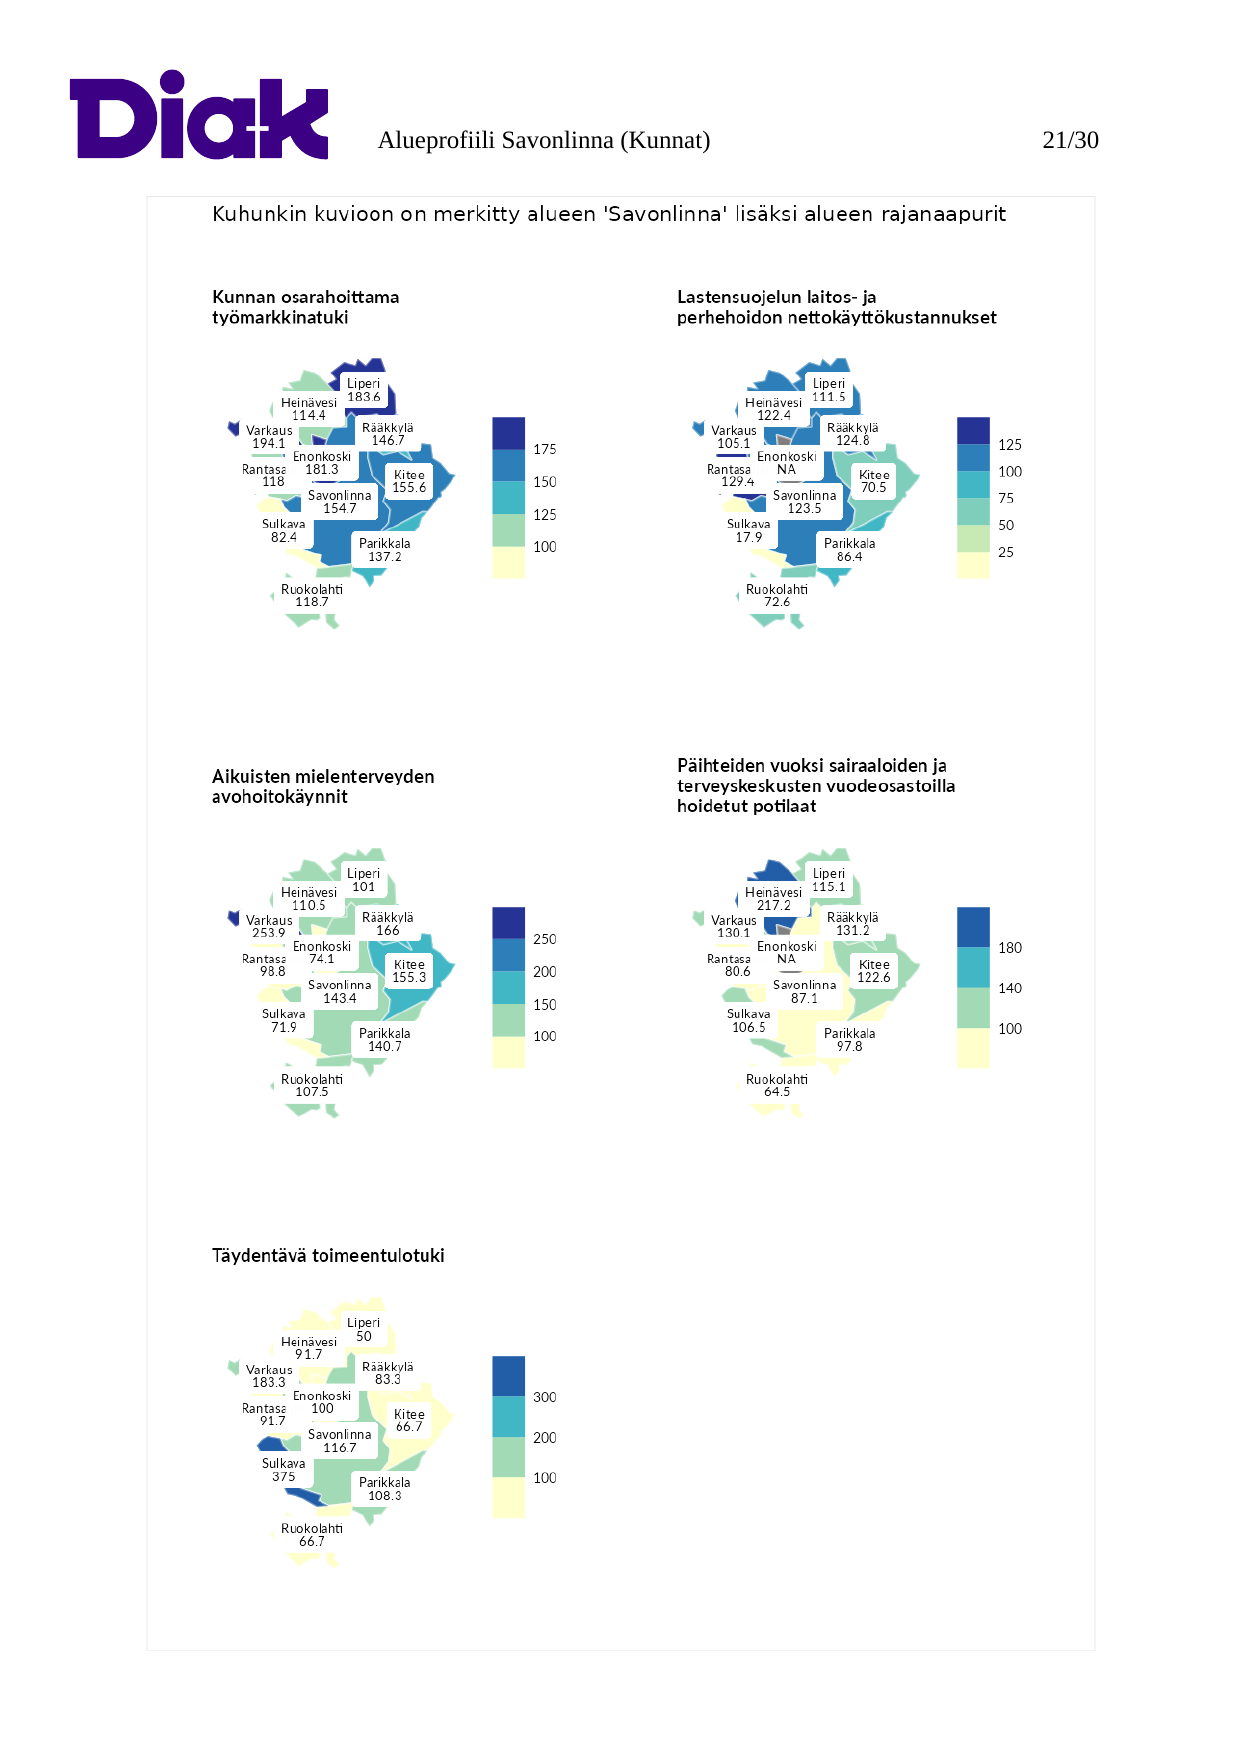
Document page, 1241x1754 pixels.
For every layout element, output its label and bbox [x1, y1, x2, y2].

picture [61, 196, 1179, 1651]
